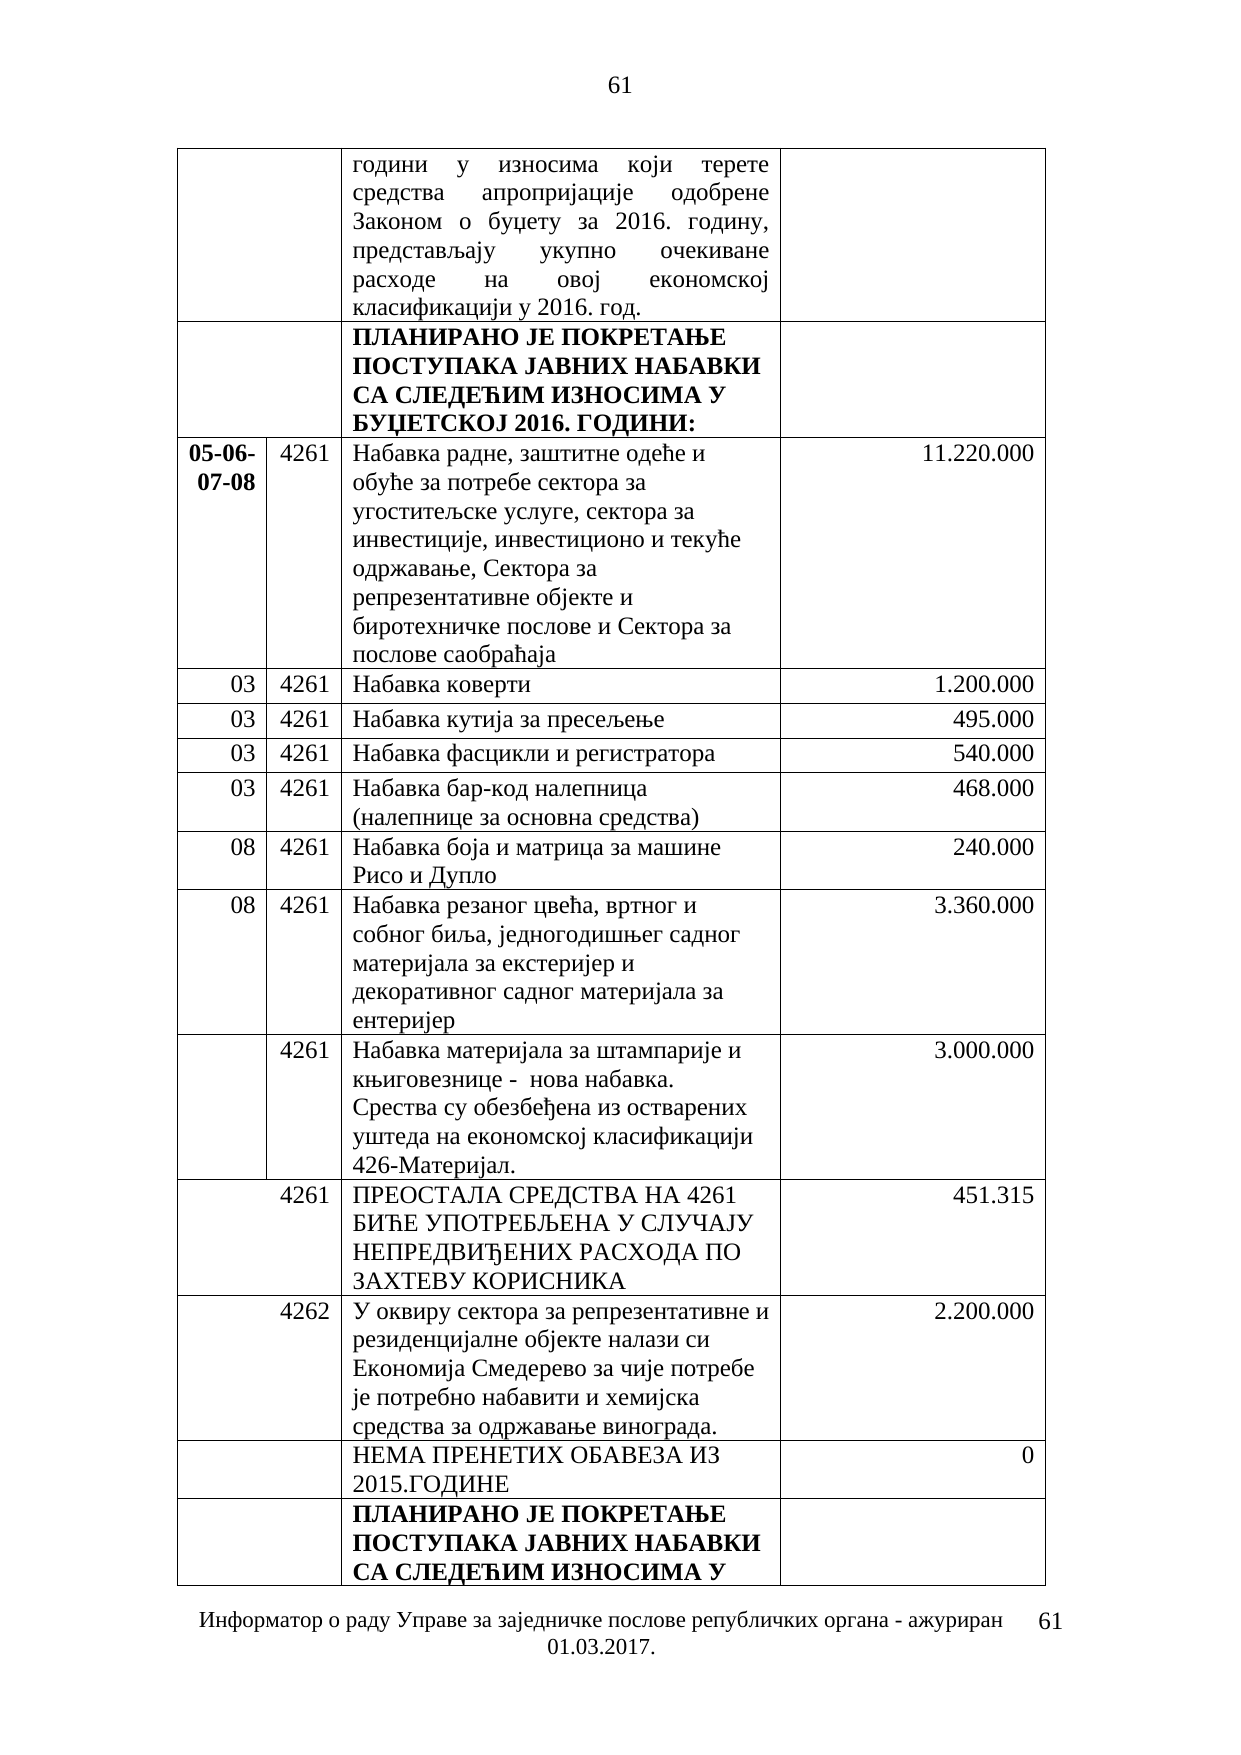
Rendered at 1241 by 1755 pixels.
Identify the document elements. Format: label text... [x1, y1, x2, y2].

table_cell 4261 [178, 1180, 341, 1295]
table_cell [178, 1441, 341, 1498]
table_cell Набавка бар-код налепница (налепнице за основна средства) [342, 773, 780, 831]
table_cell 4261 [267, 832, 341, 889]
table_cell У оквиру сектора за репрезентативне и резиденцијалне објекте налази си Економија Смедерево за чије потребе је потребно набавити и хемијска средства за одржавање винограда. [342, 1296, 780, 1439]
table_cell 495.000 [781, 704, 1045, 737]
table_cell 4262 [178, 1296, 341, 1439]
table_cell [178, 1499, 341, 1585]
table_cell 03 [178, 704, 266, 737]
table_cell [178, 149, 341, 321]
table_cell ПЛАНИРАНО ЈЕ ПОКРЕТАЊЕ ПОСТУПАКА ЈАВНИХ НАБАВКИ СА СЛЕДЕЋИМ ИЗНОСИМА У [342, 1499, 780, 1585]
table_cell 03 [178, 739, 266, 772]
table_cell 4261 [267, 438, 341, 668]
table_cell 3.360.000 [781, 890, 1045, 1034]
table_cell ПРЕОСТАЛА СРЕДСТВА НА 4261 БИЋЕ УПОТРЕБЉЕНА У СЛУЧАЈУ НЕПРЕДВИЂЕНИХ РАСХОДА ПО ЗАХТЕВУ КОРИСНИКА [342, 1180, 780, 1295]
table_cell 4261 [267, 669, 341, 703]
table_cell 03 [178, 773, 266, 831]
table_cell [781, 149, 1045, 321]
table_cell 11.220.000 [781, 438, 1045, 668]
table_cell 03 [178, 669, 266, 703]
table_cell Набавка боја и матрица за машине Рисо и Дупло [342, 832, 780, 889]
table_cell Набавка кутија за пресељење [342, 704, 780, 737]
table_cell [781, 322, 1045, 437]
table_cell [178, 322, 341, 437]
table_cell 240.000 [781, 832, 1045, 889]
table_cell 05-06-07-08 [178, 438, 266, 668]
table_cell Набавка материјала за штампарије и књиговезнице - нова набавка. Срества су обезбеђена из остварених уштеда на економској класификацији 426-Материјал. [342, 1035, 780, 1179]
table_cell 08 [178, 890, 266, 1034]
table_cell 4261 [267, 773, 341, 831]
table_cell 4261 [267, 704, 341, 737]
table_cell НЕМА ПРЕНЕТИХ ОБАВЕЗА ИЗ 2015.ГОДИНЕ [342, 1441, 780, 1498]
table_cell Набавка резаног цвећа, вртног и собног биља, једногодишњег садног материјала за екстеријер и декоративног садног материјала за ентеријер [342, 890, 780, 1034]
table_cell 540.000 [781, 739, 1045, 772]
table_cell 4261 [267, 890, 341, 1034]
table_cell [781, 1499, 1045, 1585]
table_cell Набавка фасцикли и регистратора [342, 739, 780, 772]
table_cell 451.315 [781, 1180, 1045, 1295]
table_cell [178, 1035, 266, 1179]
table_cell Набавка радне, заштитне одеће и обуће за потребе сектора за угоститељске услуге, сектора за инвестиције, инвестиционо и текуће одржавање, Сектора за репрезентативне објекте и биротехничке послове и Сектора за послове саобраћаја [342, 438, 780, 668]
table_cell 4261 [267, 739, 341, 772]
table_cell Набавка коверти [342, 669, 780, 703]
table_cell 3.000.000 [781, 1035, 1045, 1179]
table_cell 4261 [267, 1035, 341, 1179]
table_cell 0 [781, 1441, 1045, 1498]
table_cell 468.000 [781, 773, 1045, 831]
table_cell 08 [178, 832, 266, 889]
table_cell ПЛАНИРАНО ЈЕ ПОКРЕТАЊЕ ПОСТУПАКА ЈАВНИХ НАБАВКИ СА СЛЕДЕЋИМ ИЗНОСИМА У БУЏЕТСКОЈ 2016. ГОДИНИ: [342, 322, 780, 437]
table_cell 1.200.000 [781, 669, 1045, 703]
table_cell 2.200.000 [781, 1296, 1045, 1439]
table_cell години у износима који терете средства апропријације одобрене Законом о буџету за 2016. годину, представљају укупно очекиване расходе на овој економској класификацији у 2016. год. [342, 149, 780, 321]
